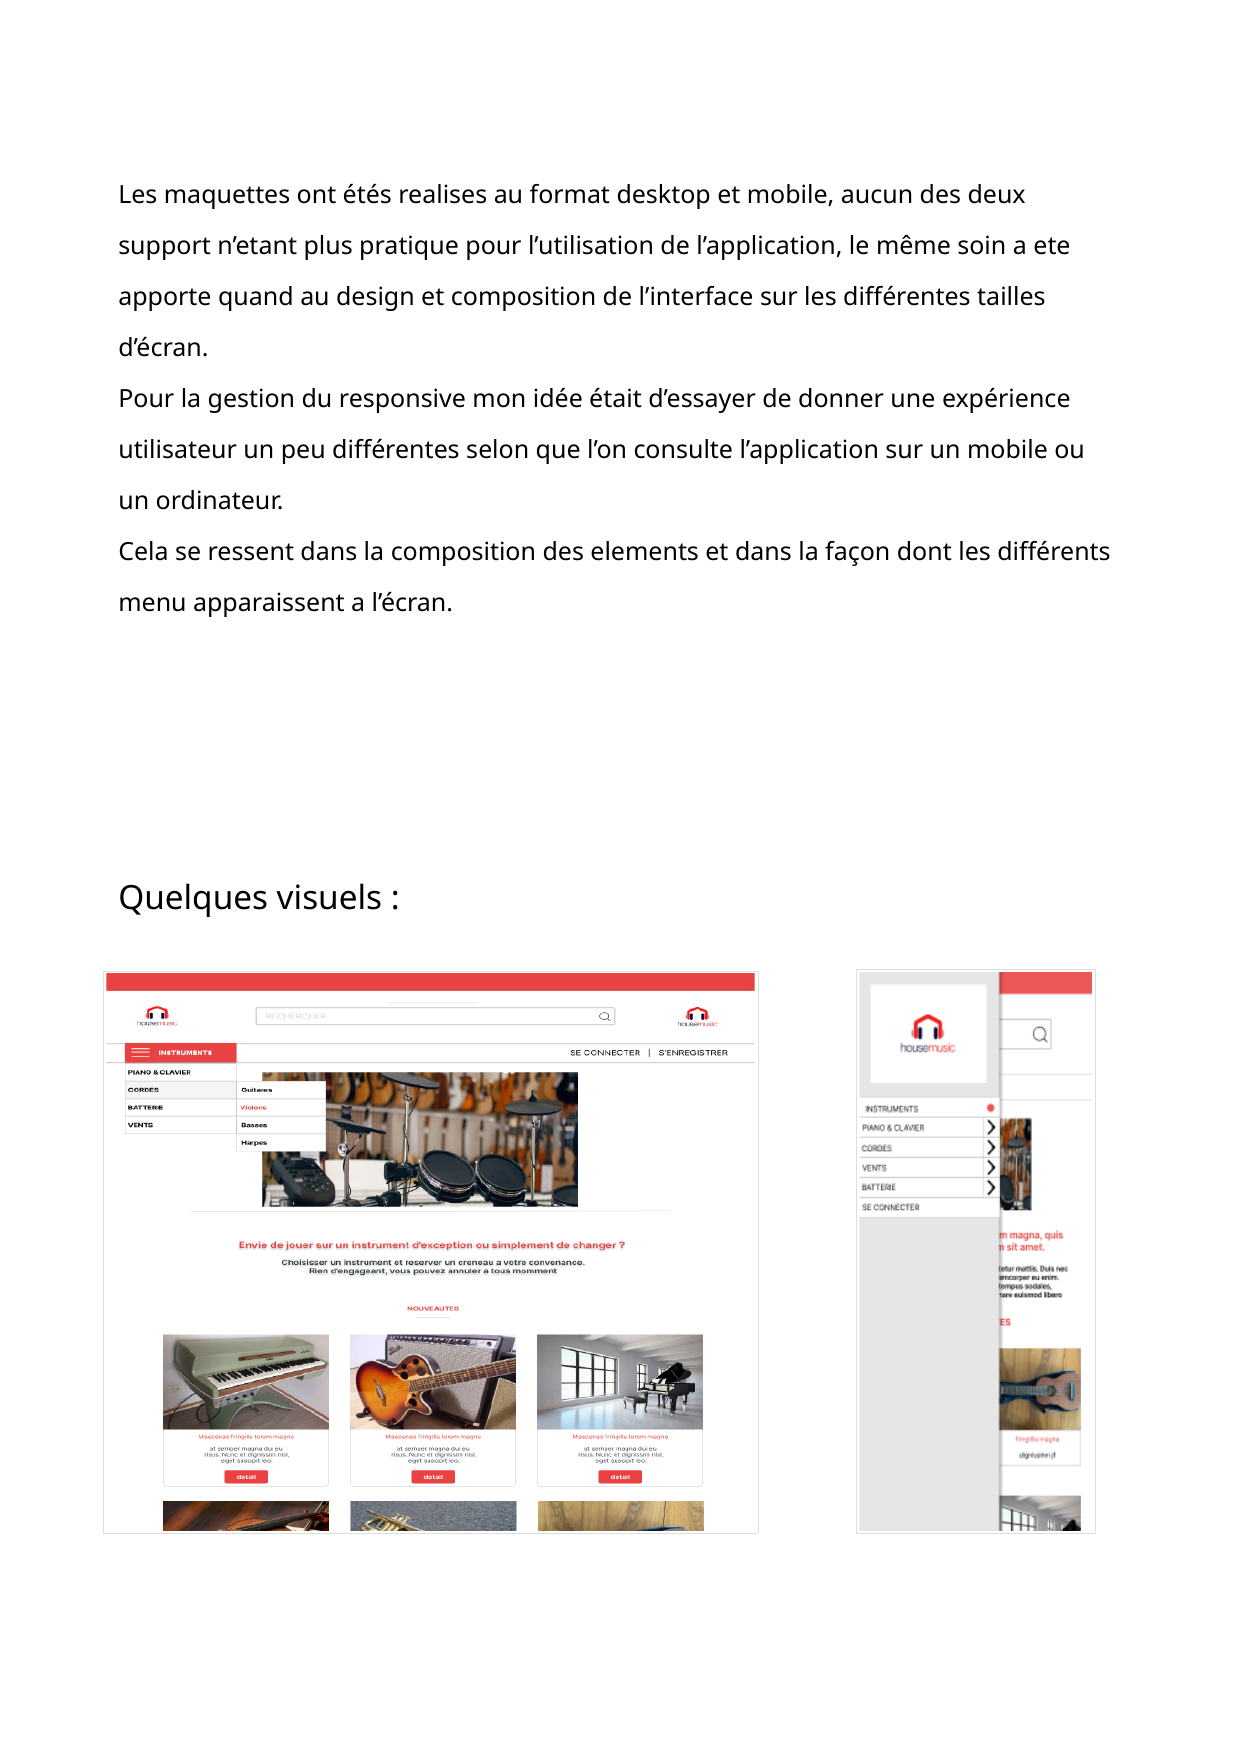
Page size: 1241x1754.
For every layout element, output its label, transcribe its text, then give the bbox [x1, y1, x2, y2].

picture [859, 972, 1092, 1531]
text Cela se ressent dans la composition des elements et dans la façon dont les différents menu apparaissent a l’écran. [118, 534, 1122, 619]
text Quelques visuels : [118, 874, 1122, 919]
picture [106, 973, 755, 1531]
text Pour la gestion du responsive mon idée était d’essayer de donner une expérience utilisateur un peu différentes selon que l’on consulte l’application sur un mobile ou un ordinateur. [118, 381, 1122, 517]
text Les maquettes ont étés realises au format desktop et mobile, aucun des deux support n’etant plus pratique pour l’utilisation de l’application, le même soin a ete apporte quand au design et composition de l’interface sur les différentes tailles d’écran. [118, 176, 1122, 363]
